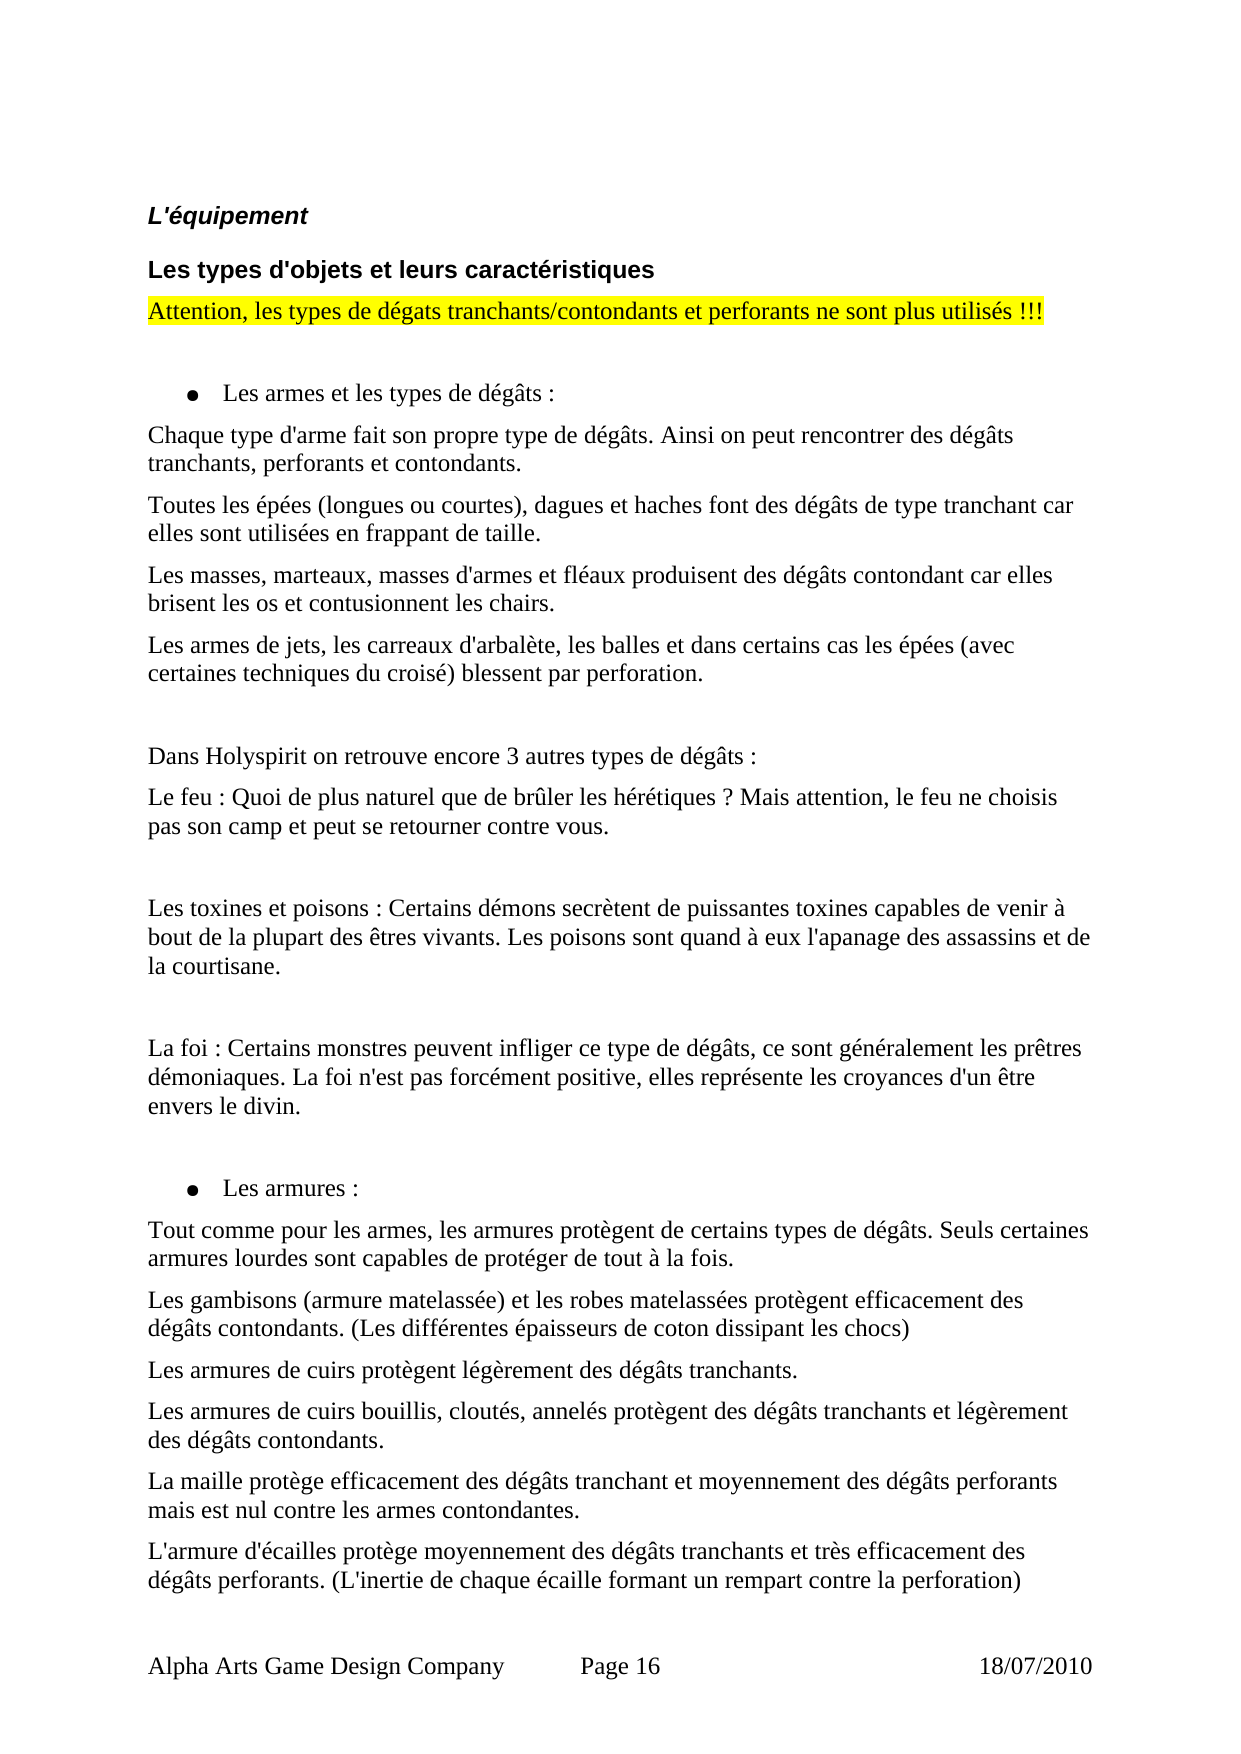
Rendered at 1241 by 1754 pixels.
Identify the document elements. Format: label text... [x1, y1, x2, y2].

list Les armes et les types de dégâts : [185, 378, 1092, 407]
text Les masses, marteaux, masses d'armes et fléaux produisent des dégâts contondant car elles brisent les os et contusionnent les chairs. [148, 560, 1092, 617]
text Les toxines et poisons : Certains démons secrètent de puissantes toxines capables de venir à bout de la plupart des êtres vivants. Les poisons sont quand à eux l'apanage des assassins et de la courtisane. [148, 893, 1092, 980]
text Les armes de jets, les carreaux d'arbalète, les balles et dans certains cas les épées (avec certaines techniques du croisé) blessent par perforation. [148, 630, 1092, 687]
text Dans Holyspirit on retrouve encore 3 autres types de dégâts : [148, 741, 1092, 770]
text Chaque type d'arme fait son propre type de dégâts. Ainsi on peut rencontrer des dégâts tranchants, perforants et contondants. [148, 420, 1092, 477]
subtitle Les types d'objets et leurs caractéristiques [148, 255, 1092, 283]
text Toutes les épées (longues ou courtes), dagues et haches font des dégâts de type tranchant car elles sont utilisées en frappant de taille. [148, 490, 1092, 547]
text Attention, les types de dégats tranchants/contondants et perforants ne sont plus utilisés !!! [148, 296, 1092, 325]
text Le feu : Quoi de plus naturel que de brûler les hérétiques ? Mais attention, le feu ne choisis pas son camp et peut se retourner contre vous. [148, 782, 1092, 840]
subtitle L'équipement [148, 201, 1092, 230]
list Les armures : [185, 1173, 1092, 1202]
text La foi : Certains monstres peuvent infliger ce type de dégâts, ce sont généralement les prêtres démoniaques. La foi n'est pas forcément positive, elles représente les croyances d'un être envers le divin. [148, 1033, 1092, 1120]
text La maille protège efficacement des dégâts tranchant et moyennement des dégâts perforants mais est nul contre les armes contondantes. [148, 1466, 1092, 1523]
text Les gambisons (armure matelassée) et les robes matelassées protègent efficacement des dégâts contondants. (Les différentes épaisseurs de coton dissipant les chocs) [148, 1285, 1092, 1342]
text L'armure d'écailles protège moyennement des dégâts tranchants et très efficacement des dégâts perforants. (L'inertie de chaque écaille formant un rempart contre la perforation) [148, 1536, 1092, 1593]
text Les armures de cuirs bouillis, cloutés, annelés protègent des dégâts tranchants et légèrement des dégâts contondants. [148, 1396, 1092, 1453]
text Tout comme pour les armes, les armures protègent de certains types de dégâts. Seuls certaines armures lourdes sont capables de protéger de tout à la fois. [148, 1215, 1092, 1272]
text Les armures de cuirs protègent légèrement des dégâts tranchants. [148, 1355, 1092, 1383]
